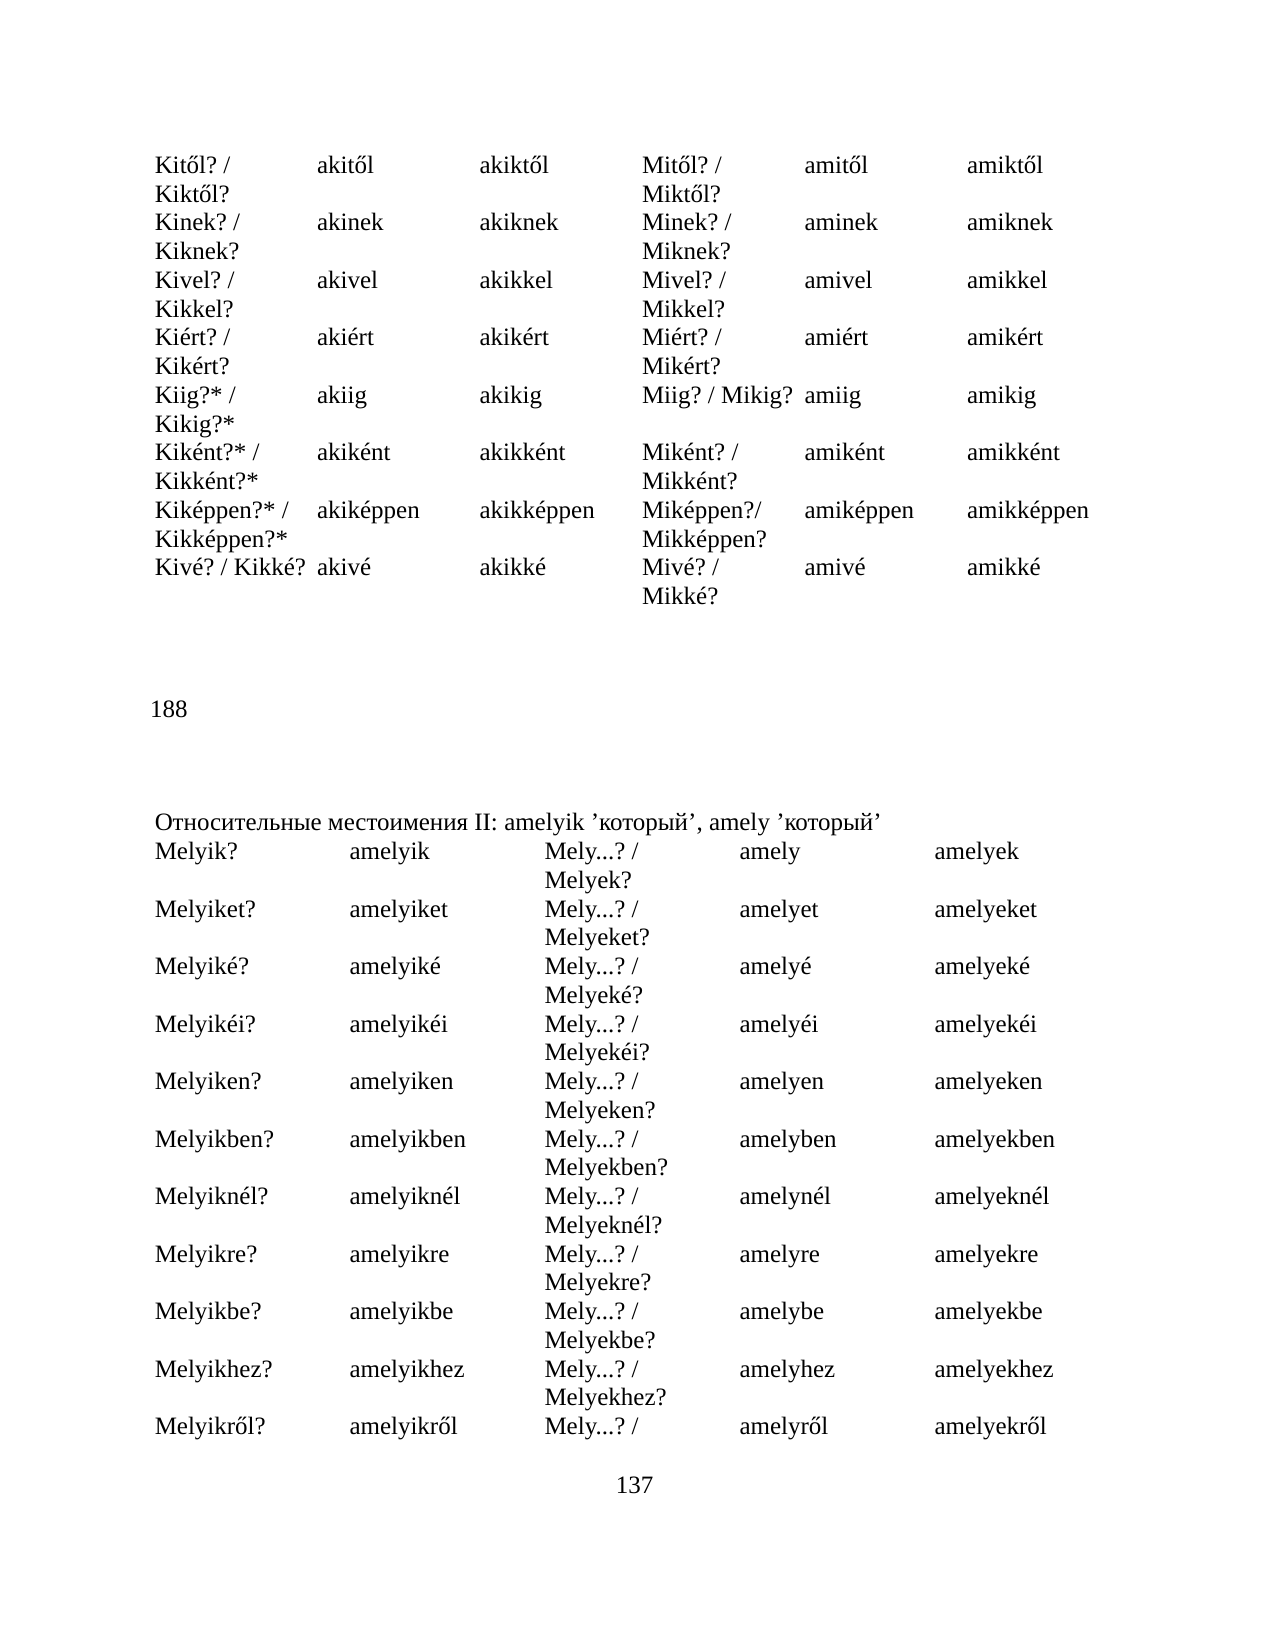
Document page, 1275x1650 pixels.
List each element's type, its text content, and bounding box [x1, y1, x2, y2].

table_cell amelybe [735, 1296, 930, 1354]
table_cell amelyre [735, 1239, 930, 1296]
table_cell amitől [800, 150, 962, 207]
table_cell Mely...? / Melyeknél? [540, 1181, 735, 1239]
table_cell Melyik? [150, 836, 345, 894]
table_cell akiért [313, 323, 475, 380]
table_cell Mely...? / Melyeken? [540, 1066, 735, 1124]
table_cell akiknek [475, 208, 637, 265]
table_cell aminek [800, 208, 962, 265]
table_cell amelyeken [930, 1066, 1125, 1124]
table_cell amelyikéi [345, 1009, 540, 1066]
table_cell akiként [313, 438, 475, 495]
table_cell Kinek? / Kiknek? [150, 208, 312, 265]
table_cell amelyekről [930, 1411, 1125, 1440]
table_cell Melyikre? [150, 1239, 345, 1296]
table_cell Melyikéi? [150, 1009, 345, 1066]
table_cell Mely...? / Melyekbe? [540, 1296, 735, 1354]
table_cell amelyek [930, 836, 1125, 894]
table_cell Melyikhez? [150, 1354, 345, 1411]
table_cell Mely...? / Melyekben? [540, 1124, 735, 1181]
table_cell amiig [800, 380, 962, 437]
table_cell amelyiknél [345, 1181, 540, 1239]
table_cell Melyiket? [150, 894, 345, 951]
table_cell amelyik [345, 836, 540, 894]
table_cell Melyiké? [150, 951, 345, 1009]
table_cell amelyikhez [345, 1354, 540, 1411]
table_cell amivel [800, 265, 962, 322]
table_cell amelyiket [345, 894, 540, 951]
table_cell Kiként?* / Kikként?* [150, 438, 312, 495]
table_cell Melyiknél? [150, 1181, 345, 1239]
table_cell Melyikben? [150, 1124, 345, 1181]
table_cell akikért [475, 323, 637, 380]
table_cell amiképpen [800, 495, 962, 552]
table_cell amelyikre [345, 1239, 540, 1296]
table_cell Kiképpen?* / Kikképpen?* [150, 495, 312, 552]
table_cell Mely...? / Melyekéi? [540, 1009, 735, 1066]
table_cell amelyekéi [930, 1009, 1125, 1066]
table_cell Kivé? / Kikké? [150, 553, 312, 610]
table_cell akiig [313, 380, 475, 437]
table_cell amelyeknél [930, 1181, 1125, 1239]
table_cell amikért [963, 323, 1125, 380]
table_cell Melyiken? [150, 1066, 345, 1124]
table_cell amelyekben [930, 1124, 1125, 1181]
table_cell amiktől [963, 150, 1125, 207]
table_cell amely [735, 836, 930, 894]
table_cell akivel [313, 265, 475, 322]
table_cell Melyikbe? [150, 1296, 345, 1354]
table_cell Miként? / Mikként? [638, 438, 800, 495]
table_cell akikkel [475, 265, 637, 322]
table_cell Miképpen?/ Mikképpen? [638, 495, 800, 552]
table_cell Mivel? / Mikkel? [638, 265, 800, 322]
table_cell amelyé [735, 951, 930, 1009]
table_cell Miért? / Mikért? [638, 323, 800, 380]
table_cell amelyekre [930, 1239, 1125, 1296]
table_cell amelynél [735, 1181, 930, 1239]
table_cell akitől [313, 150, 475, 207]
table_cell Miig? / Mikig? [638, 380, 800, 437]
table_cell Mely...? / Melyeket? [540, 894, 735, 951]
table_cell Mely...? / [540, 1411, 735, 1440]
table_cell Mely...? / Melyekhez? [540, 1354, 735, 1411]
table_cell amelyről [735, 1411, 930, 1440]
table_cell akiképpen [313, 495, 475, 552]
table_cell akiktől [475, 150, 637, 207]
table_cell amelyikbe [345, 1296, 540, 1354]
table_cell amelyet [735, 894, 930, 951]
table_cell amelyéi [735, 1009, 930, 1066]
table_cell akikként [475, 438, 637, 495]
text 188 [150, 694, 1125, 723]
table_cell amelyhez [735, 1354, 930, 1411]
table_cell amelyikben [345, 1124, 540, 1181]
table_cell amelyekbe [930, 1296, 1125, 1354]
table_cell amelyekhez [930, 1354, 1125, 1411]
table_cell amiként [800, 438, 962, 495]
table_cell amiknek [963, 208, 1125, 265]
table_cell amelyben [735, 1124, 930, 1181]
table_cell akivé [313, 553, 475, 610]
table_cell amelyeket [930, 894, 1125, 951]
table_cell Minek? / Miknek? [638, 208, 800, 265]
table_header Относительные местоимения II: amelyik ’который’, amely ’который’ [150, 808, 1125, 836]
table_cell Melyikről? [150, 1411, 345, 1440]
table_cell akikig [475, 380, 637, 437]
table_cell Kivel? / Kikkel? [150, 265, 312, 322]
table_cell Mely...? / Melyeké? [540, 951, 735, 1009]
table_cell Mely...? / Melyekre? [540, 1239, 735, 1296]
table_cell amikké [963, 553, 1125, 610]
table_cell Kiért? / Kikért? [150, 323, 312, 380]
table_cell amelyiken [345, 1066, 540, 1124]
table_cell akikké [475, 553, 637, 610]
table_cell akinek [313, 208, 475, 265]
table_cell amikig [963, 380, 1125, 437]
table_cell Mitől? / Miktől? [638, 150, 800, 207]
table_cell amelyen [735, 1066, 930, 1124]
table_cell Kitől? / Kiktől? [150, 150, 312, 207]
table_cell amikként [963, 438, 1125, 495]
table_cell Kiig?* / Kikig?* [150, 380, 312, 437]
table_cell amivé [800, 553, 962, 610]
table_cell amelyiké [345, 951, 540, 1009]
table_cell amiért [800, 323, 962, 380]
table_cell akikképpen [475, 495, 637, 552]
table_cell amelyeké [930, 951, 1125, 1009]
table_cell Mivé? / Mikké? [638, 553, 800, 610]
table_cell amelyikről [345, 1411, 540, 1440]
table_cell amikképpen [963, 495, 1125, 552]
table_cell amikkel [963, 265, 1125, 322]
table_cell Mely...? / Melyek? [540, 836, 735, 894]
